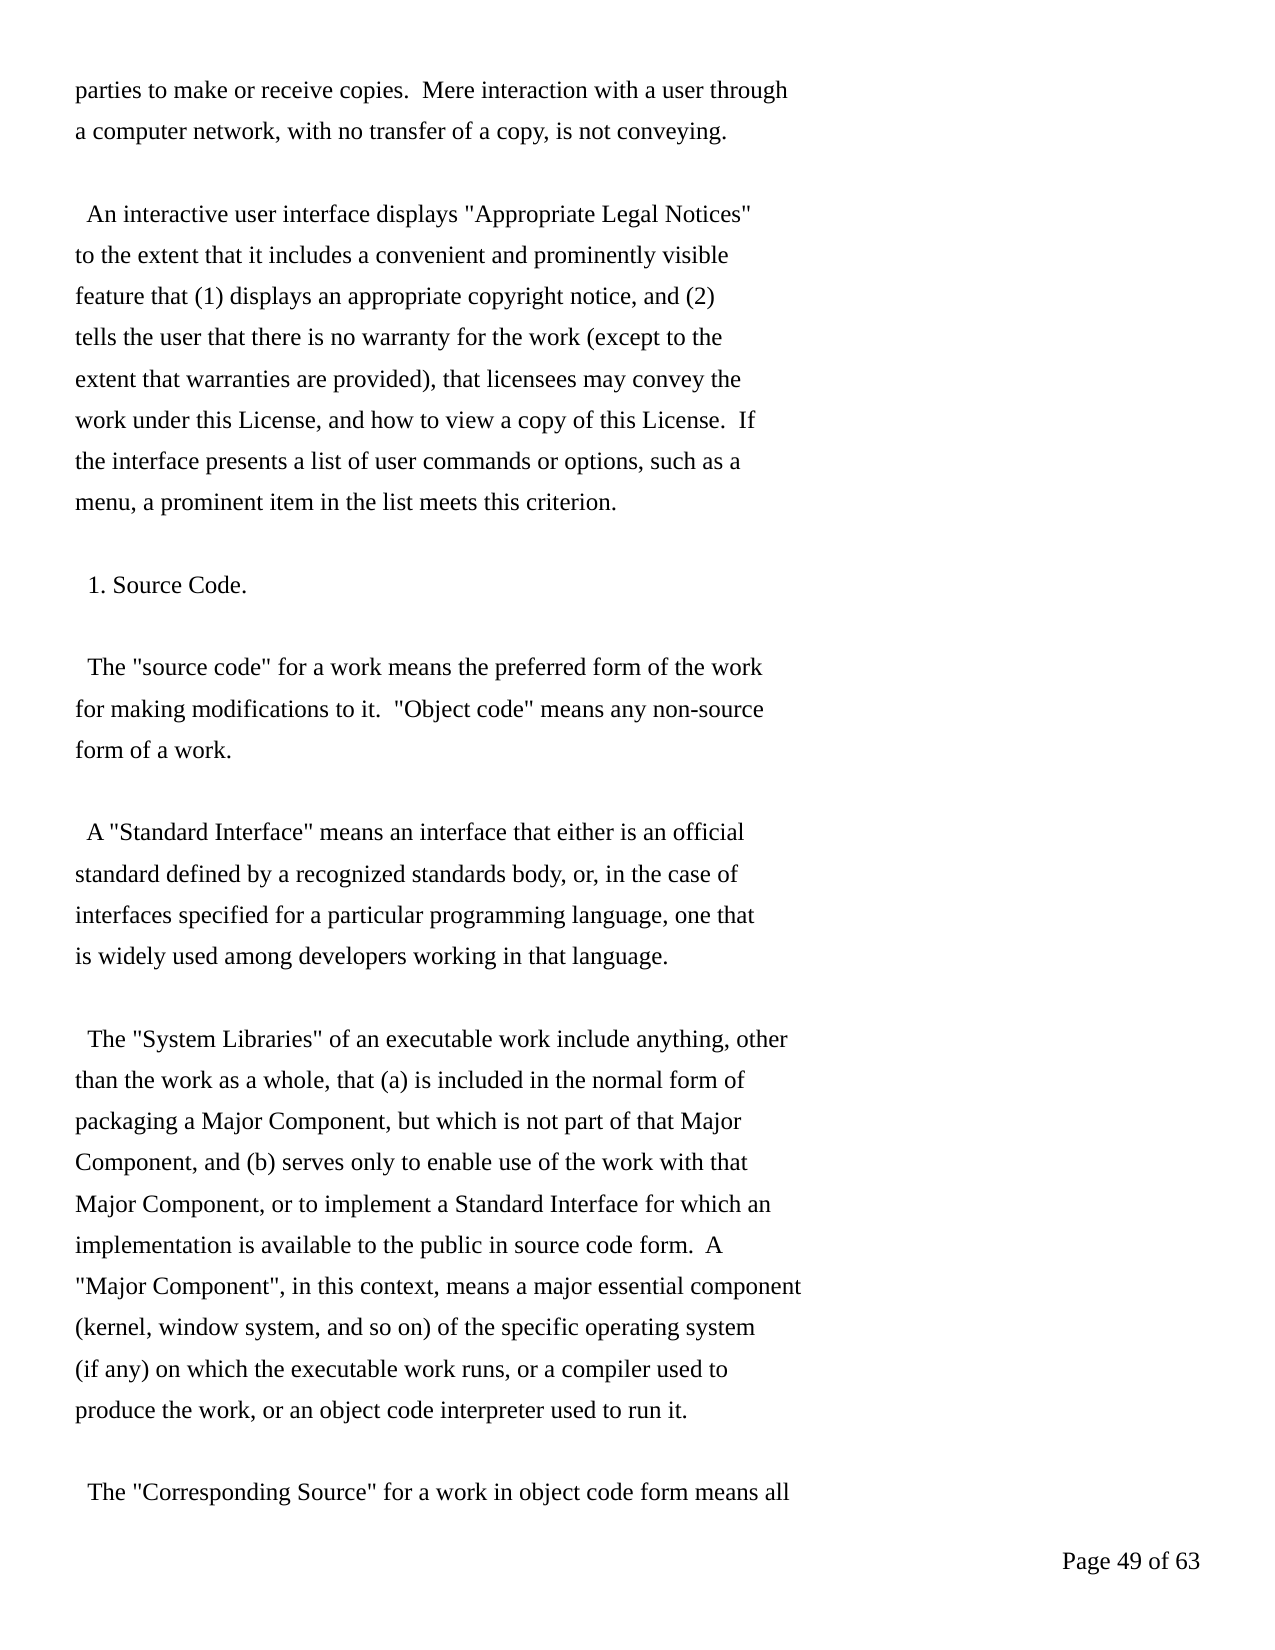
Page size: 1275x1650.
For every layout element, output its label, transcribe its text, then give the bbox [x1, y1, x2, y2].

text A "Standard Interface" means an interface that either is an official [75, 817, 1200, 846]
text for making modifications to it. "Object code" means any non-source [75, 694, 1200, 722]
text menu, a prominent item in the list meets this criterion. [75, 487, 1200, 516]
text the interface presents a list of user commands or options, such as a [75, 446, 1200, 475]
text "Major Component", in this context, means a major essential component [75, 1271, 1200, 1300]
text to the extent that it includes a convenient and prominently visible [75, 240, 1200, 269]
text than the work as a whole, that (a) is included in the normal form of [75, 1065, 1200, 1094]
text feature that (1) displays an appropriate copyright notice, and (2) [75, 281, 1200, 310]
text packaging a Major Component, but which is not part of that Major [75, 1106, 1200, 1135]
text tells the user that there is no warranty for the work (except to the [75, 322, 1200, 351]
text interfaces specified for a particular programming language, one that [75, 900, 1200, 929]
text parties to make or receive copies. Mere interaction with a user through [75, 75, 1200, 104]
text a computer network, with no transfer of a copy, is not conveying. [75, 116, 1200, 145]
text The "source code" for a work means the preferred form of the work [75, 652, 1200, 681]
text extent that warranties are provided), that licensees may convey the [75, 364, 1200, 392]
text 1. Source Code. [75, 570, 1200, 599]
text form of a work. [75, 735, 1200, 764]
text Component, and (b) serves only to enable use of the work with that [75, 1147, 1200, 1176]
text (kernel, window system, and so on) of the specific operating system [75, 1312, 1200, 1341]
text work under this License, and how to view a copy of this License. If [75, 405, 1200, 434]
text produce the work, or an object code interpreter used to run it. [75, 1395, 1200, 1424]
text standard defined by a recognized standards body, or, in the case of [75, 859, 1200, 887]
text The "Corresponding Source" for a work in object code form means all [75, 1477, 1200, 1506]
text is widely used among developers working in that language. [75, 941, 1200, 970]
text An interactive user interface displays "Appropriate Legal Notices" [75, 199, 1200, 227]
text implementation is available to the public in source code form. A [75, 1230, 1200, 1259]
text The "System Libraries" of an executable work include anything, other [75, 1024, 1200, 1052]
text (if any) on which the executable work runs, or a compiler used to [75, 1354, 1200, 1382]
text Major Component, or to implement a Standard Interface for which an [75, 1189, 1200, 1217]
